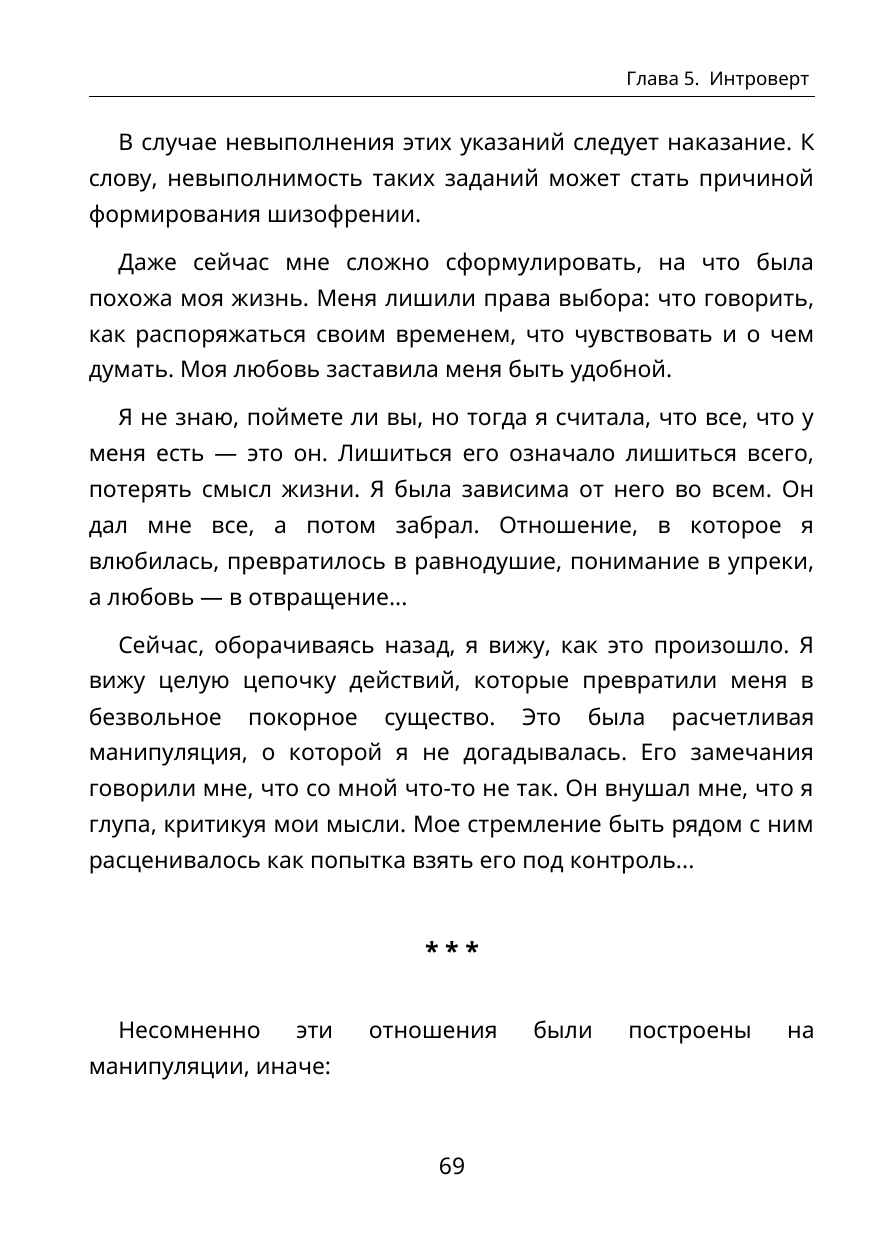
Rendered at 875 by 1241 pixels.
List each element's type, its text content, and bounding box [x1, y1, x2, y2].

text Сейчас, оборачиваясь назад, я вижу, как это произошло. Я вижу целую цепочку действий, которые превратили меня в безвольное покорное существо. Это была расчетливая манипуляция, о которой я не догадывалась. Его замечания говорили мне, что со мной что-то не так. Он внушал мне, что я глупа, критикуя мои мысли. Мое стремление быть рядом с ним расценивалось как попытка взять его под контроль... [88, 628, 815, 875]
text Я не знаю, поймете ли вы, но тогда я считала, что все, что у меня есть — это он. Лишиться его означало лишиться всего, потерять смысл жизни. Я была зависима от него во всем. Он дал мне все, а потом забрал. Отношение, в которое я влюбилась, превратилось в равнодушие, понимание в упреки, а любовь — в отвращение... [88, 401, 815, 612]
text В случае невыполнения этих указаний следует наказание. К слову, невыполнимость таких заданий может стать причиной формирования шизофрении. [88, 126, 815, 229]
text Даже сейчас мне сложно сформулировать, на что была похожа моя жизнь. Меня лишили права выбора: что говорить, как распоряжаться своим временем, что чувствовать и о чем думать. Моя любовь заставила меня быть удобной. [88, 246, 815, 385]
text Несомненно эти отношения были построены на манипуляции, иначе: [88, 1014, 815, 1081]
subtitle * * * [88, 933, 815, 967]
